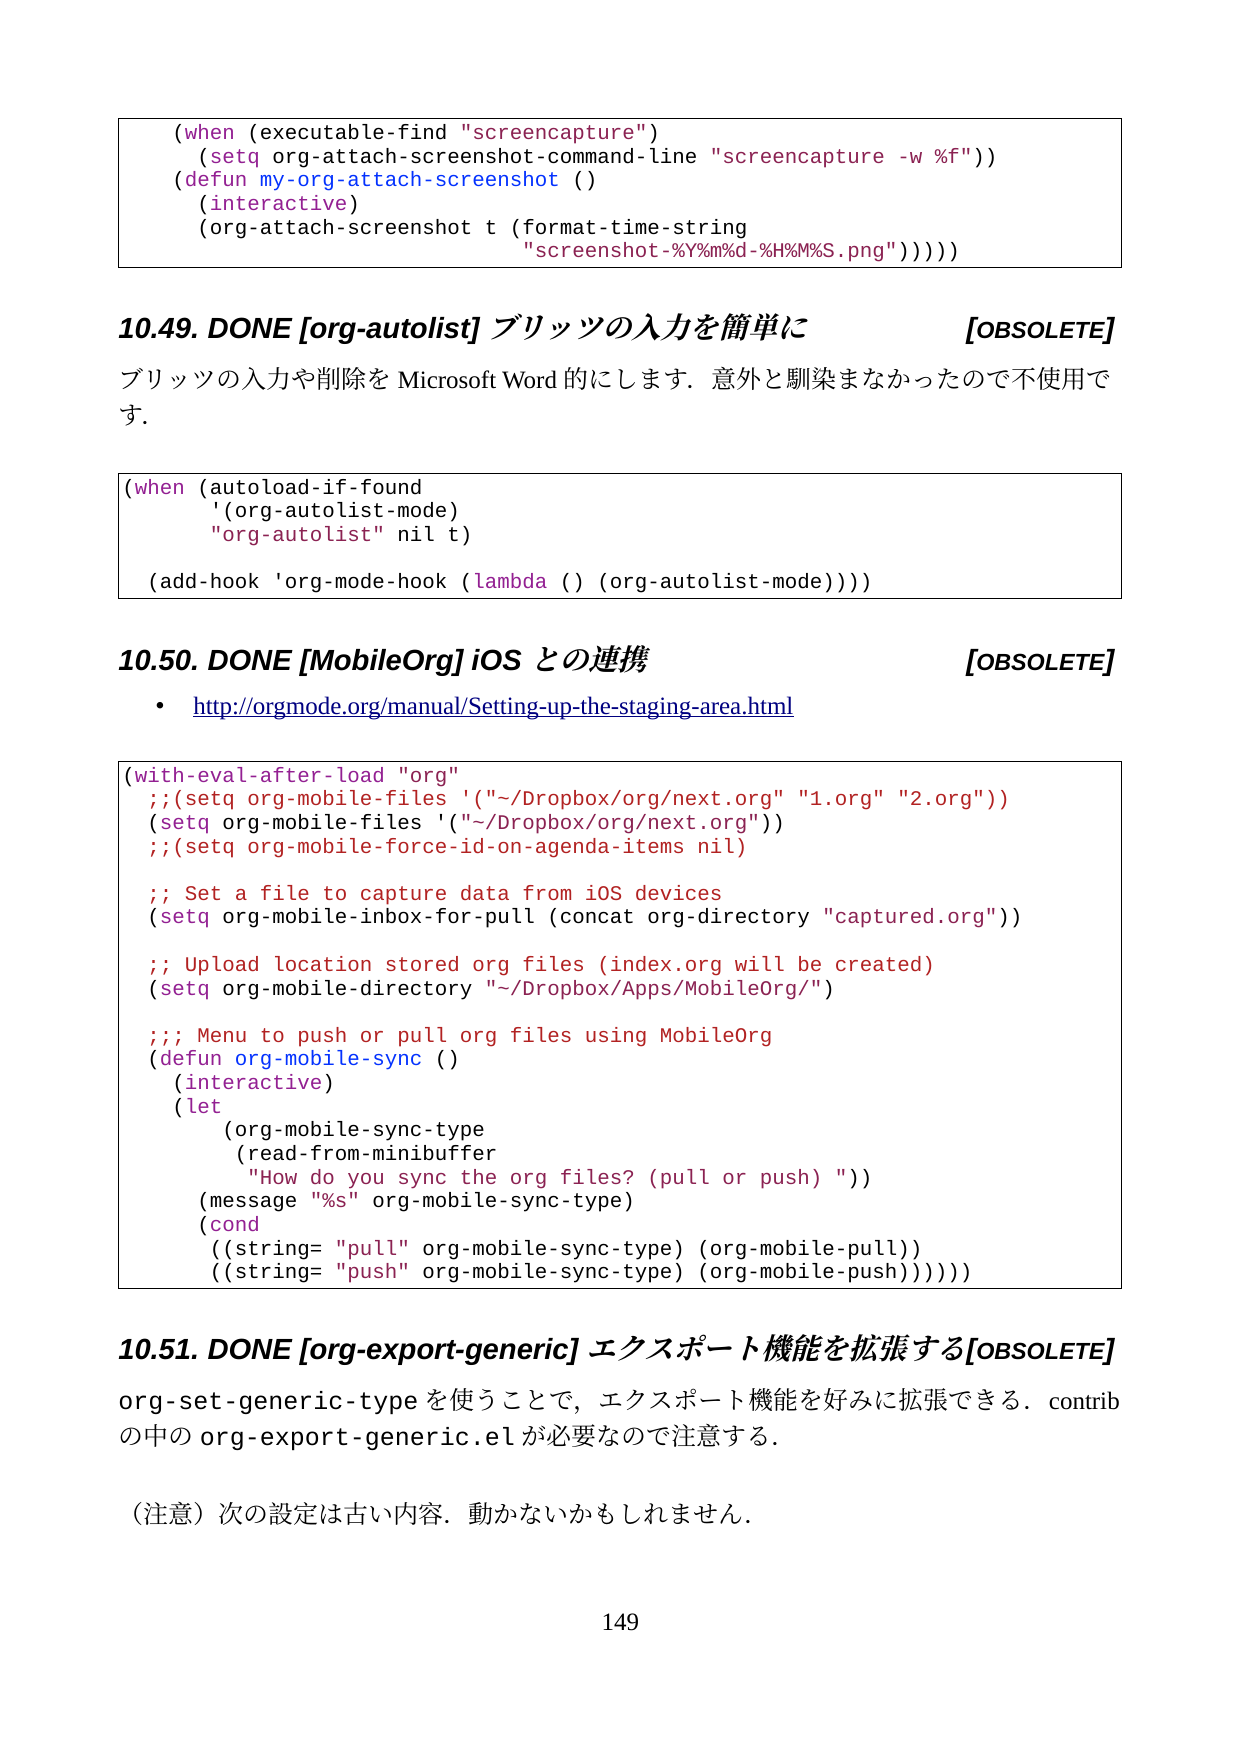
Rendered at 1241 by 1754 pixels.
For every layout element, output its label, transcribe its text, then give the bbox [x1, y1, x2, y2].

text ;;(setq org-mobile-force-id-on-agenda-items nil) [119, 832, 1121, 855]
text (setq org-mobile-directory "~/Dropbox/Apps/MobileOrg/") [119, 973, 1121, 997]
text ;;; Menu to push or pull org files using MobileOrg [119, 1021, 1121, 1044]
list http://orgmode.org/manual/Setting-up-the-staging-area.html [156, 691, 1122, 748]
text (defun org-mobile-sync () [119, 1044, 1121, 1068]
text org-set-generic-type を使うことで，エクスポート機能を好みに拡張できる．contrib の中の org-export-generic.el が必要なので注意する． [118, 1381, 1122, 1482]
text (let [119, 1092, 1121, 1115]
text ブリッツの入力や削除を Microsoft Word 的にします．意外と馴染まなかったので不使用です． [118, 360, 1122, 460]
text (org-mobile-sync-type [119, 1115, 1121, 1139]
text (interactive) [119, 1068, 1121, 1092]
text (setq org-mobile-inbox-for-pull (concat org-directory "captured.org")) [119, 903, 1121, 926]
text "screenshot-%Y%m%d-%H%M%S.png"))))) [119, 236, 1121, 267]
text '(org-autolist-mode) [119, 496, 1121, 520]
text (message "%s" org-mobile-sync-type) [119, 1186, 1121, 1210]
text ;;(setq org-mobile-files '("~/Dropbox/org/next.org" "1.org" "2.org")) [119, 784, 1121, 808]
text "org-autolist" nil t) [119, 520, 1121, 544]
text （注意）次の設定は古い内容．動かないかもしれません． [118, 1494, 1122, 1559]
subtitle DONE [org-autolist] ブリッツの入力を簡単に [obsolete] [118, 305, 1122, 347]
text (setq org-mobile-files '("~/Dropbox/org/next.org")) [119, 808, 1121, 832]
text (with-eval-after-load "org" [119, 762, 1121, 784]
text (setq org-attach-screenshot-command-line "screencapture -w %f")) [119, 142, 1121, 165]
text ((string= "pull" org-mobile-sync-type) (org-mobile-pull)) [119, 1234, 1121, 1257]
text ;; Set a file to capture data from iOS devices [119, 879, 1121, 903]
text (when (executable-find "screencapture") [119, 119, 1121, 142]
text (add-hook 'org-mode-hook (lambda () (org-autolist-mode)))) [119, 567, 1121, 598]
text (defun my-org-attach-screenshot () [119, 165, 1121, 189]
subtitle DONE [MobileOrg] iOS との連携 [obsolete] [118, 636, 1122, 678]
text (when (autoload-if-found [119, 474, 1121, 496]
text (org-attach-screenshot t (format-time-string [119, 213, 1121, 236]
text ;; Upload location stored org files (index.org will be created) [119, 950, 1121, 973]
text (interactive) [119, 189, 1121, 213]
text (cond [119, 1210, 1121, 1234]
text "How do you sync the org files? (pull or push) ")) [119, 1163, 1121, 1186]
text ((string= "push" org-mobile-sync-type) (org-mobile-push)))))) [119, 1257, 1121, 1288]
text (read-from-minibuffer [119, 1139, 1121, 1163]
subtitle DONE [org-export-generic] エクスポート機能を拡張する [obsolete] [118, 1326, 1122, 1368]
